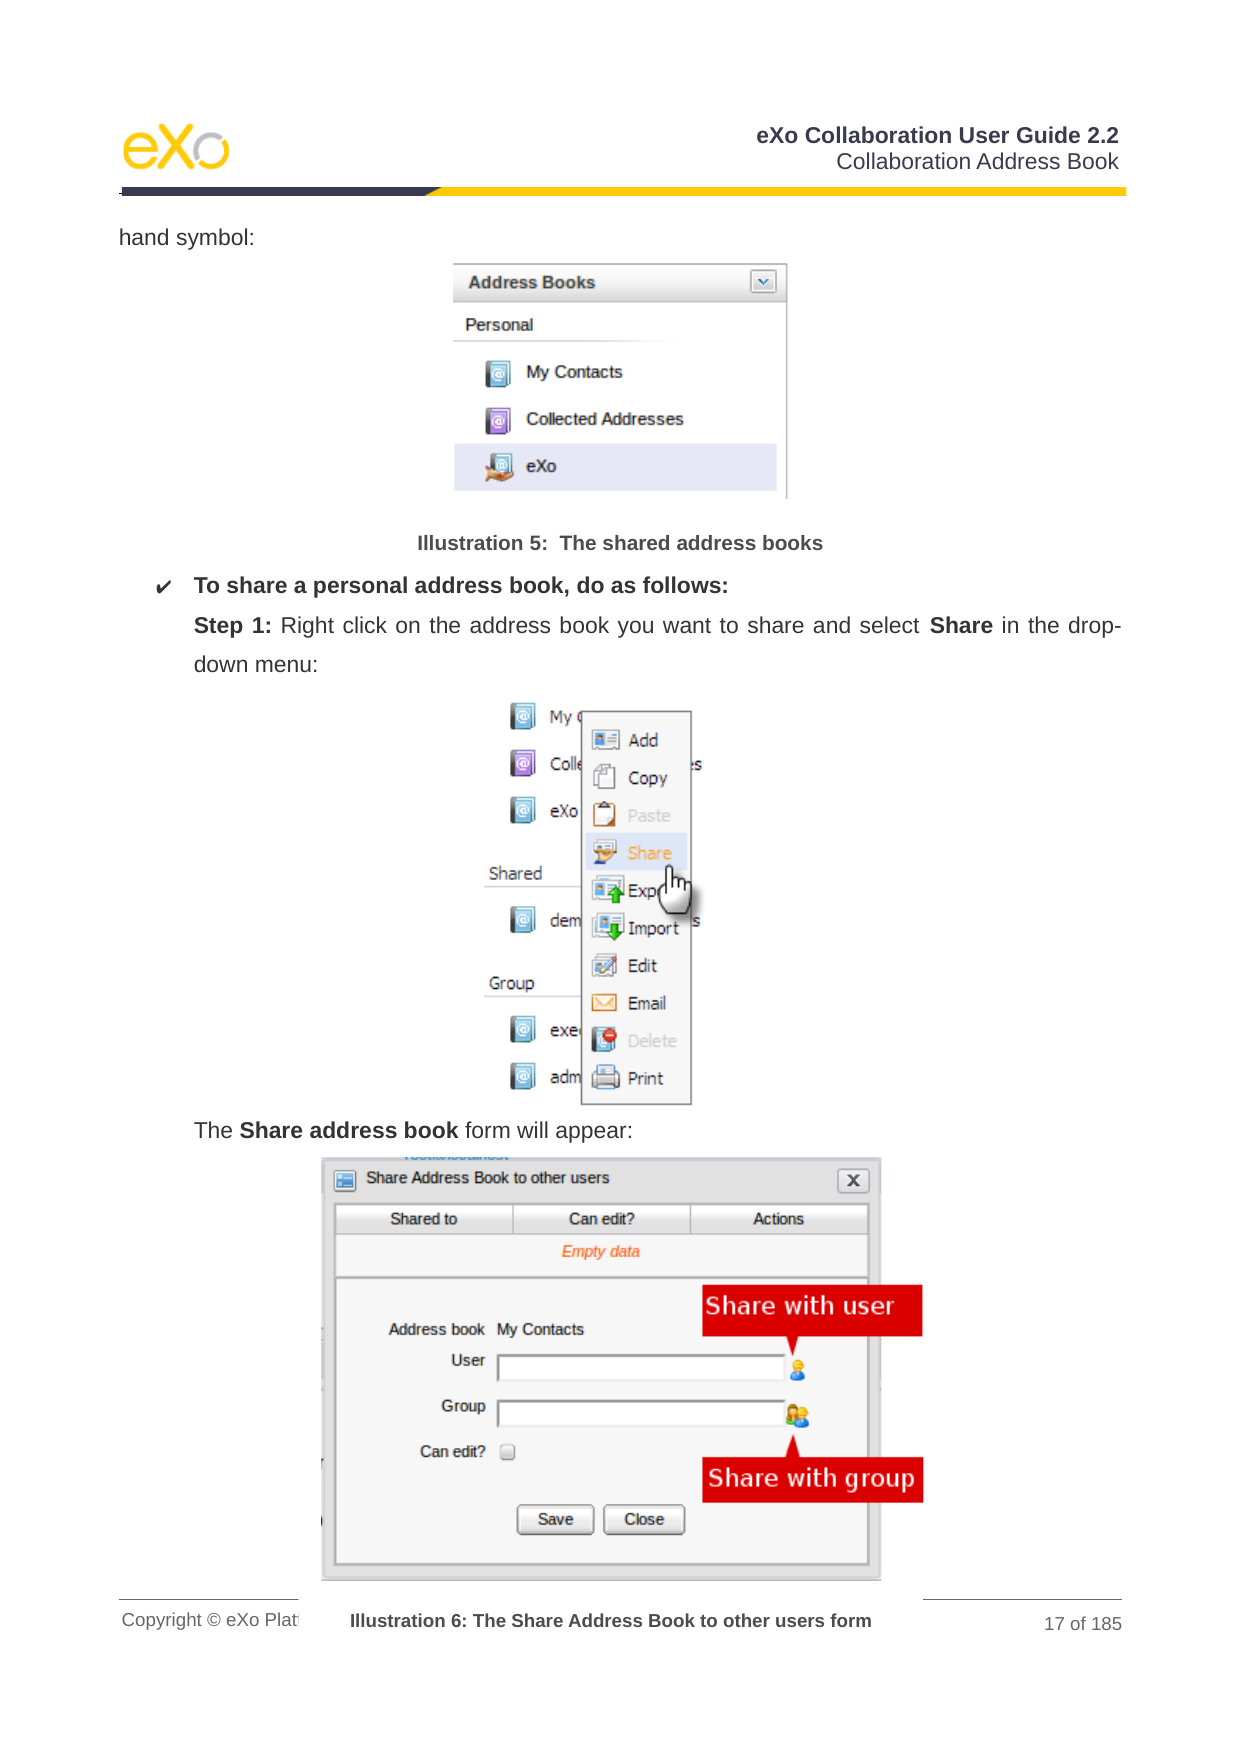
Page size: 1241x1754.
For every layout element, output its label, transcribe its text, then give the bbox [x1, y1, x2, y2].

picture [121, 187, 1127, 196]
text hand symbol: [118, 223, 1122, 250]
list The Share address book form will appear: [156, 1114, 1122, 1144]
list To share a personal address book, do as follows: [156, 528, 1122, 599]
picture [484, 689, 725, 1110]
picture [321, 1157, 924, 1581]
list [298, 1157, 321, 1232]
picture [453, 263, 788, 499]
list Step 1: Right click on the address book you want to share and select Share in the drop-down menu: [156, 612, 1122, 678]
picture [123, 123, 230, 170]
list Illustration 6: The Share Address Book to other users form [298, 1606, 923, 1631]
list Illustration 5: The shared address books [276, 528, 965, 554]
